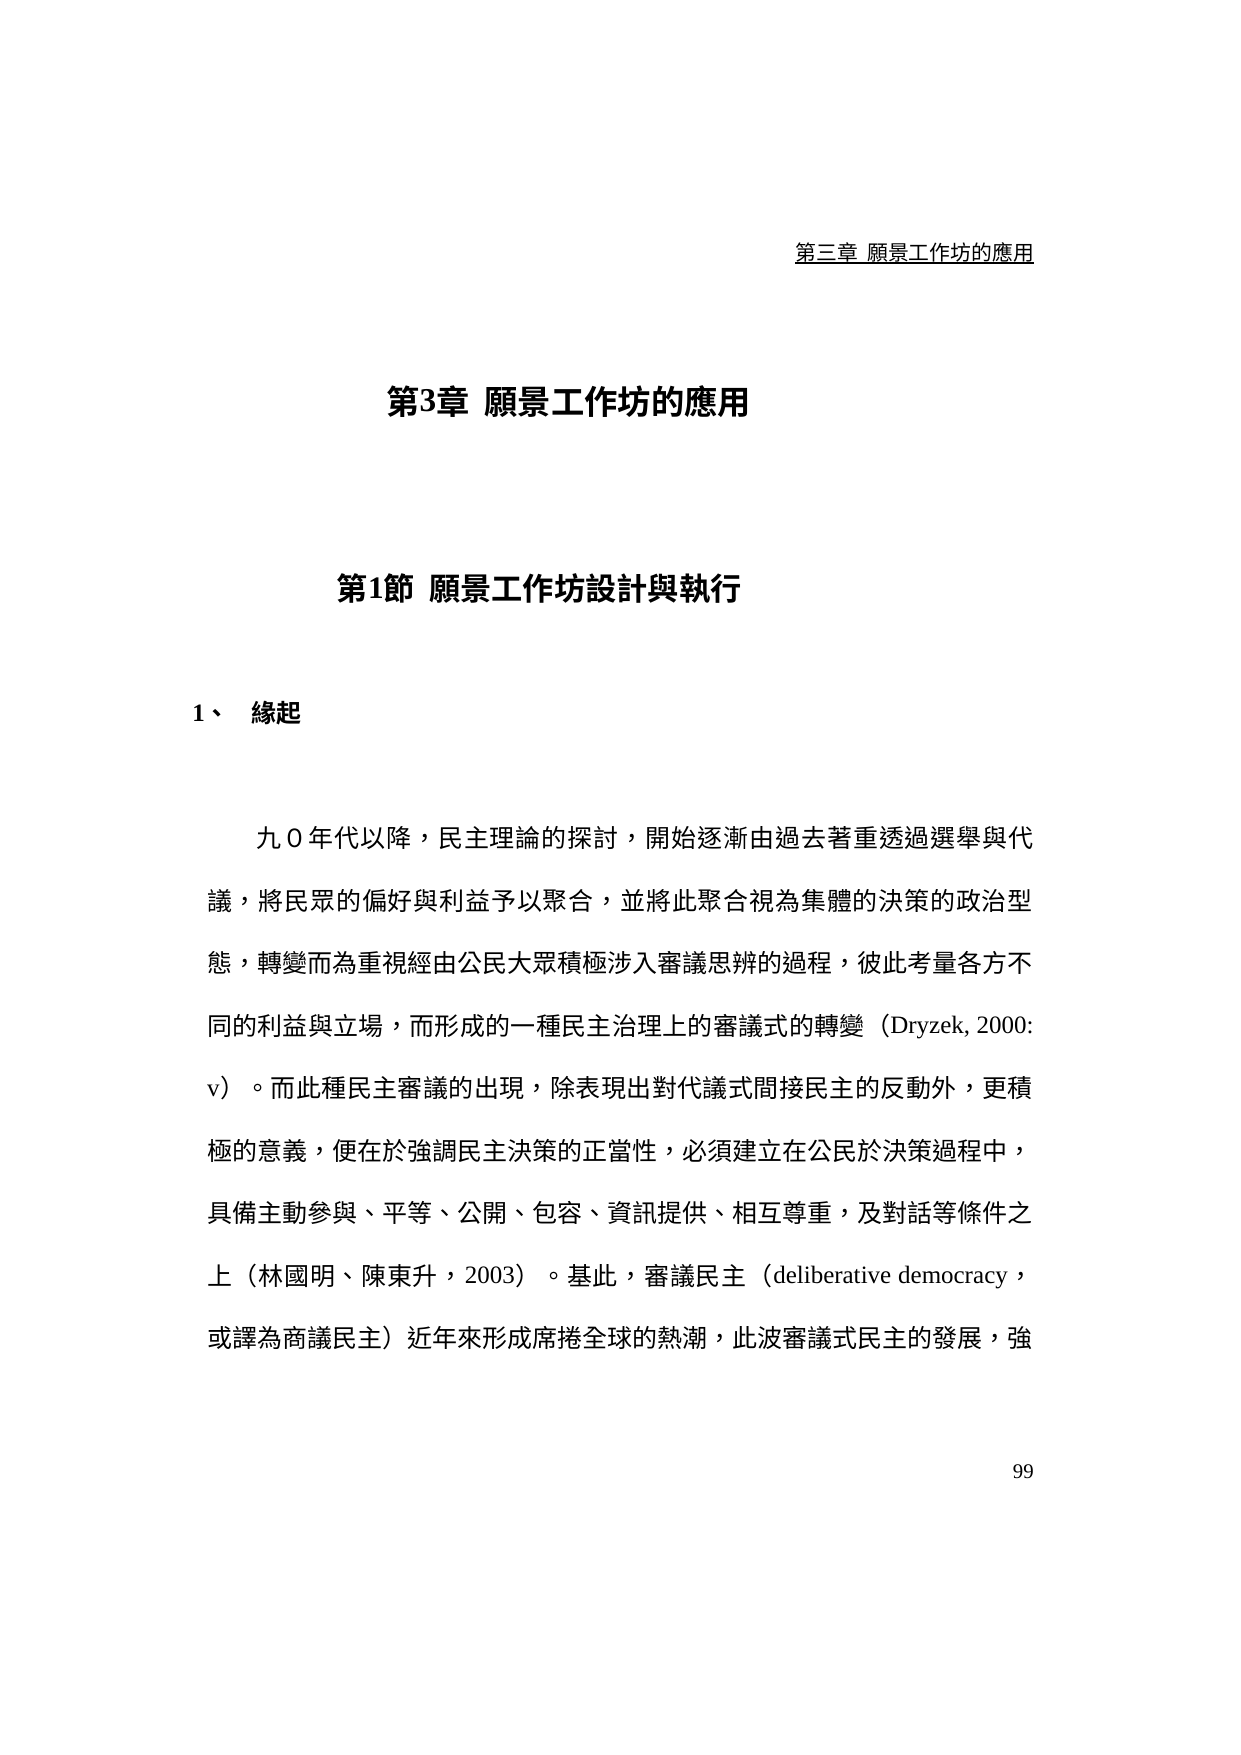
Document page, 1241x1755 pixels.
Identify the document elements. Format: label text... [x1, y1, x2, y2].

text 九０年代以降，民主理論的探討，開始逐漸由過去著重透過選舉與代議，將民眾的偏好與利益予以聚合，並將此聚合視為集體的決策的政治型態，轉變而為重視經由公民大眾積極涉入審議思辨的過程，彼此考量各方不同的利益與立場，而形成的一種民主治理上的審議式的轉變（Dryzek, 2000: v）。而此種民主審議的出現，除表現出對代議式間接民主的反動外，更積極的意義，便在於強調民主決策的正當性，必須建立在公民於決策過程中，具備主動參與、平等、公開、包容、資訊提供、相互尊重，及對話等條件之上（林國明、陳東升，2003）。基此，審議民主（deliberative democracy，或譯為商議民主）近年來形成席捲全球的熱潮，此波審議式民主的發展，強 [207, 795, 1033, 1358]
list 緣起 [207, 670, 1033, 733]
list 願景工作坊設計與執行 [103, 545, 1033, 608]
list 願景工作坊的應用 [207, 358, 1033, 420]
